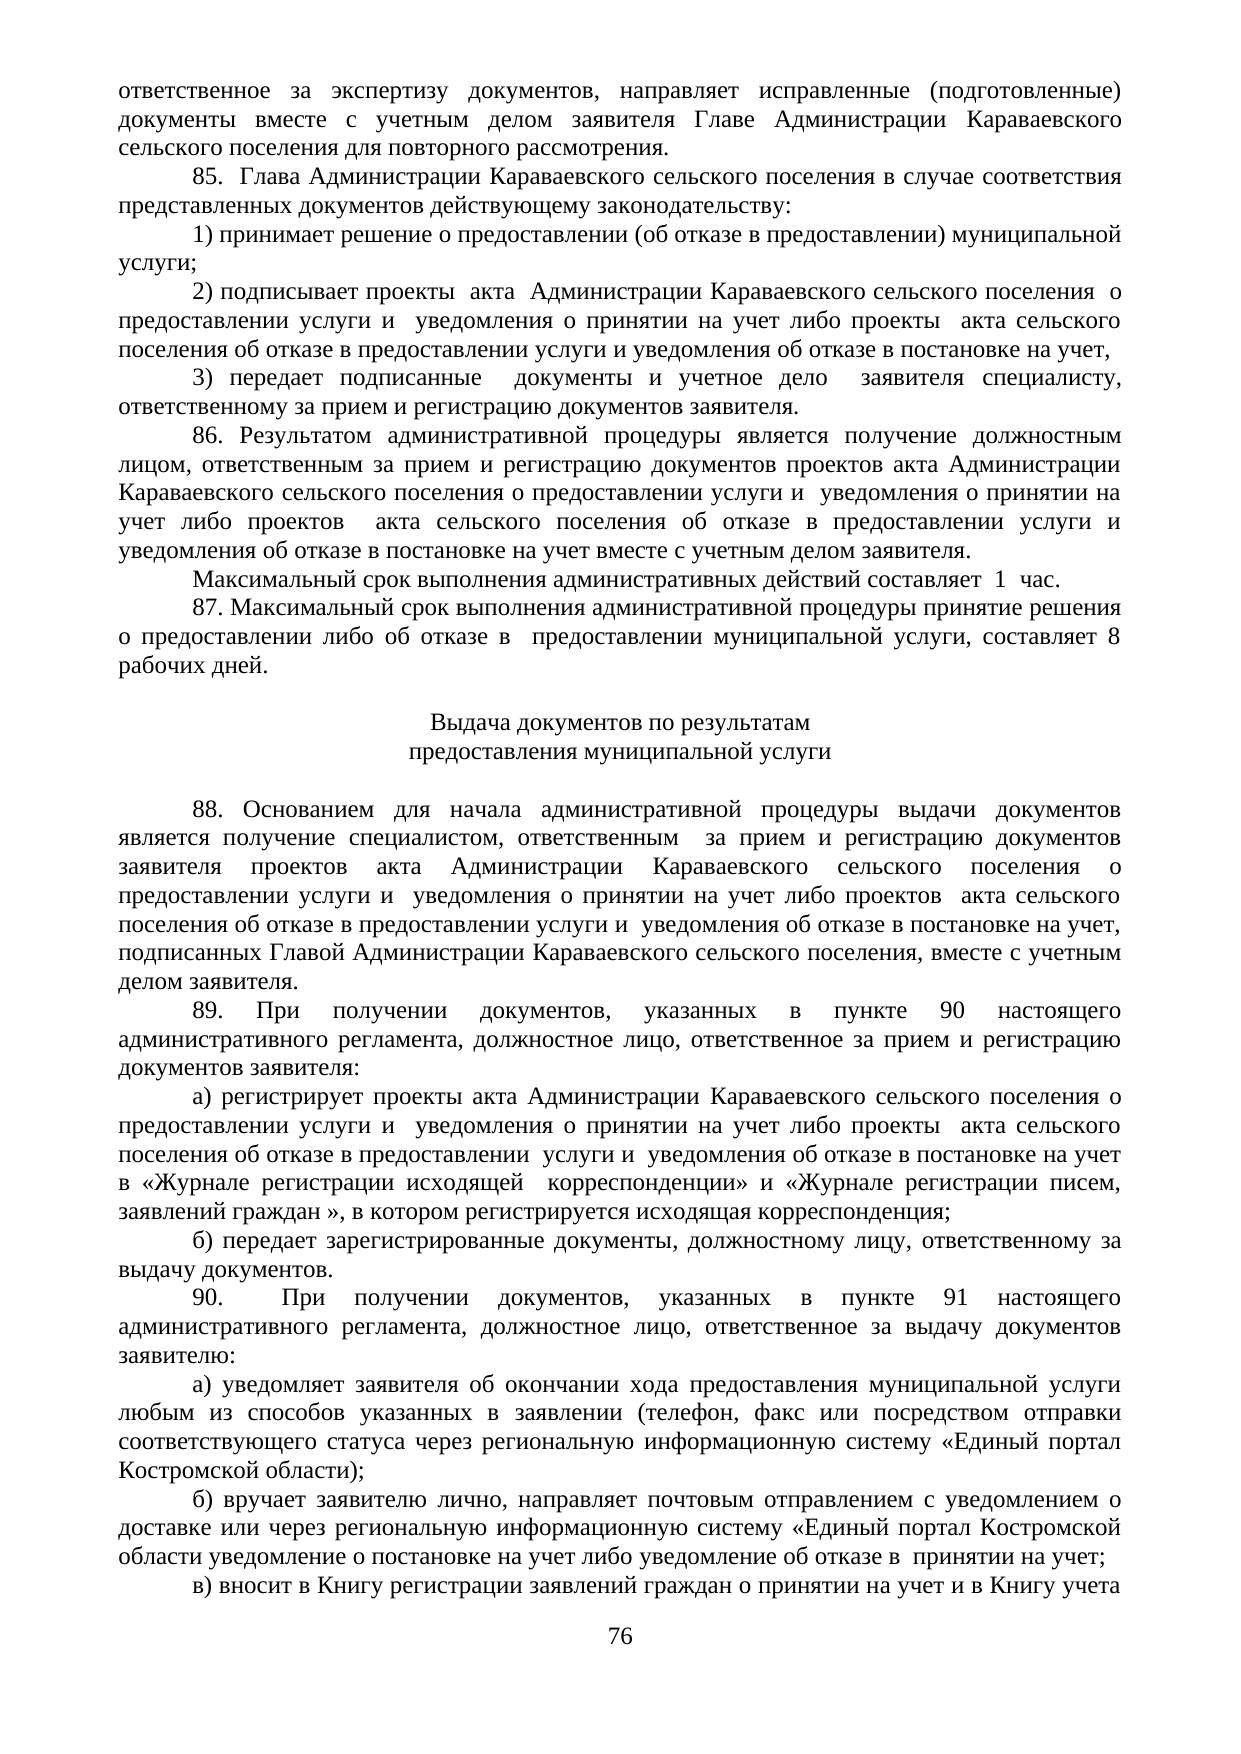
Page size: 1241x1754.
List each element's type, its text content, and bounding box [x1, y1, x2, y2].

text ответственное за экспертизу документов, направляет исправленные (подготовленные) документы вместе с учетным делом заявителя Главе Администрации Караваевского сельского поселения для повторного рассмотрения. [118, 75, 1122, 161]
text 89. При получении документов, указанных в пункте 90 настоящего административного регламента, должностное лицо, ответственное за прием и регистрацию документов заявителя: [118, 995, 1122, 1081]
text 1) принимает решение о предоставлении (об отказе в предоставлении) муниципальной услуги; [118, 219, 1122, 276]
text 86. Результатом административной процедуры является получение должностным лицом, ответственным за прием и регистрацию документов проектов акта Администрации Караваевского сельского поселения о предоставлении услуги и уведомления о принятии на учет либо проектов акта сельского поселения об отказе в предоставлении услуги и уведомления об отказе в постановке на учет вместе с учетным делом заявителя. [118, 420, 1122, 564]
text предоставления муниципальной услуги [118, 736, 1122, 765]
text б) вручает заявителю лично, направляет почтовым отправлением с уведомлением о доставке или через региональную информационную систему «Единый портал Костромской области уведомление о постановке на учет либо уведомление об отказе в принятии на учет; [118, 1484, 1122, 1570]
text 2) подписывает проекты акта Администрации Караваевского сельского поселения о предоставлении услуги и уведомления о принятии на учет либо проекты акта сельского поселения об отказе в предоставлении услуги и уведомления об отказе в постановке на учет, [118, 276, 1122, 362]
text Максимальный срок выполнения административных действий составляет 1 час. [118, 564, 1122, 592]
text б) передает зарегистрированные документы, должностному лицу, ответственному за выдачу документов. [118, 1225, 1122, 1282]
text в) вносит в Книгу регистрации заявлений граждан о принятии на учет и в Книгу учета [118, 1570, 1122, 1599]
text 85. Глава Администрации Караваевского сельского поселения в случае соответствия представленных документов действующему законодательству: [118, 161, 1122, 219]
text 3) передает подписанные документы и учетное дело заявителя специалисту, ответственному за прием и регистрацию документов заявителя. [118, 362, 1122, 420]
text 88. Основанием для начала административной процедуры выдачи документов является получение специалистом, ответственным за прием и регистрацию документов заявителя проектов акта Администрации Караваевского сельского поселения о предоставлении услуги и уведомления о принятии на учет либо проектов акта сельского поселения об отказе в предоставлении услуги и уведомления об отказе в постановке на учет, подписанных Главой Администрации Караваевского сельского поселения, вместе с учетным делом заявителя. [118, 794, 1122, 995]
text Выдача документов по результатам [118, 707, 1122, 736]
text а) уведомляет заявителя об окончании хода предоставления муниципальной услуги любым из способов указанных в заявлении (телефон, факс или посредством отправки соответствующего статуса через региональную информационную систему «Единый портал Костромской области); [118, 1369, 1122, 1484]
text 87. Максимальный срок выполнения административной процедуры принятие решения о предоставлении либо об отказе в предоставлении муниципальной услуги, составляет 8 рабочих дней. [118, 592, 1122, 679]
text 90. При получении документов, указанных в пункте 91 настоящего административного регламента, должностное лицо, ответственное за выдачу документов заявителю: [118, 1282, 1122, 1369]
text а) регистрирует проекты акта Администрации Караваевского сельского поселения о предоставлении услуги и уведомления о принятии на учет либо проекты акта сельского поселения об отказе в предоставлении услуги и уведомления об отказе в постановке на учет в «Журнале регистрации исходящей корреспонденции» и «Журнале регистрации писем, заявлений граждан », в котором регистрируется исходящая корреспонденция; [118, 1081, 1122, 1225]
